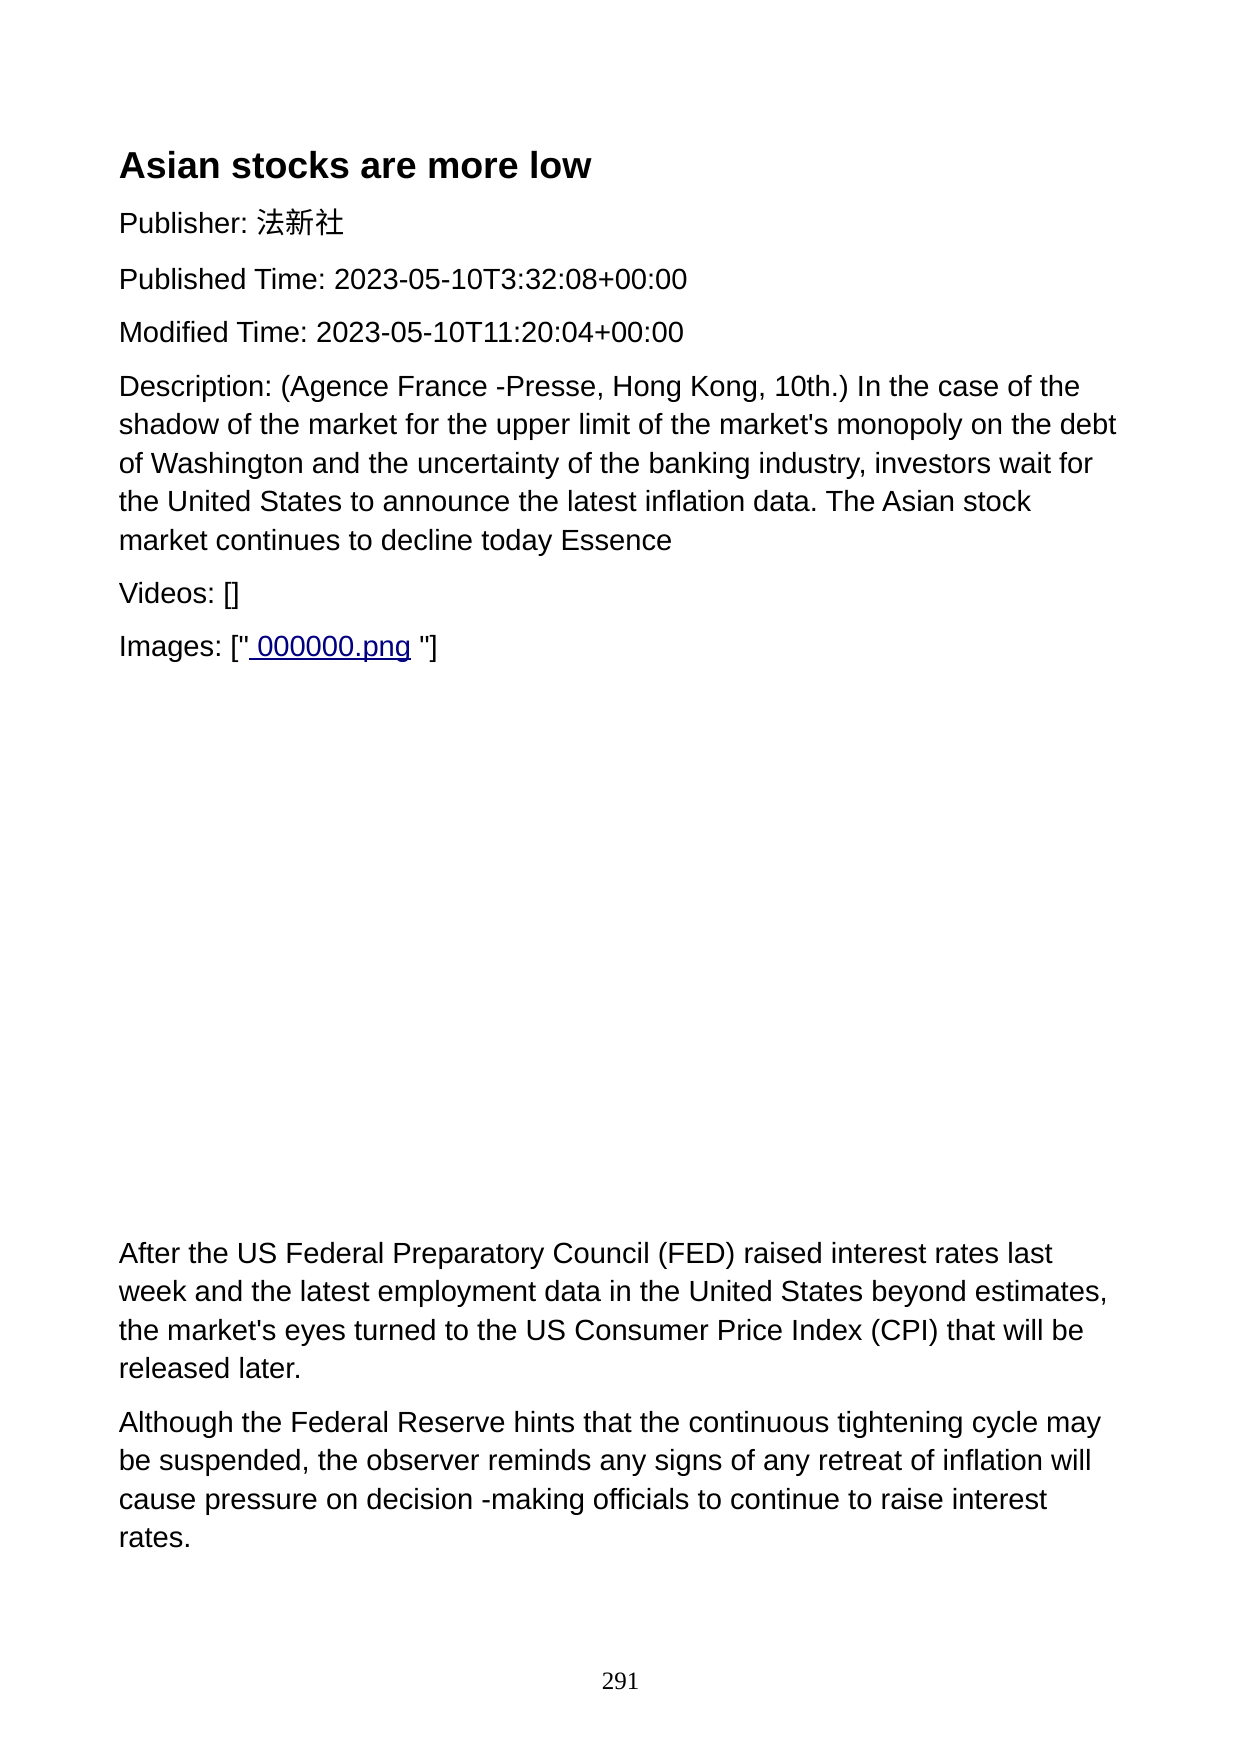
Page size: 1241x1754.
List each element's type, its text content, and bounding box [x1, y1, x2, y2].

text Publisher: 法新社 [118, 199, 1122, 241]
text After the US Federal Preparatory Council (FED) raised interest rates last week and the latest employment data in the United States beyond estimates, the market's eyes turned to the US Consumer Price Index (CPI) that will be released later. [118, 682, 1122, 1385]
subtitle Asian stocks are more low [118, 143, 1122, 187]
text Description: (Agence France -Presse, Hong Kong, 10th.) In the case of the shadow of the market for the upper limit of the market's monopoly on the debt of Washington and the uncertainty of the banking industry, investors wait for the United States to announce the latest inflation data. The Asian stock market continues to decline today Essence [118, 368, 1122, 556]
text Images: [" 000000.png "] [118, 629, 1122, 662]
text Published Time: 2023-05-10T3:32:08+00:00 [118, 262, 1122, 296]
text Modified Time: 2023-05-10T11:20:04+00:00 [118, 315, 1122, 349]
text Although the Federal Reserve hints that the continuous tightening cycle may be suspended, the observer reminds any signs of any retreat of inflation will cause pressure on decision -making officials to continue to raise interest rates. [118, 1405, 1122, 1554]
text Videos: [] [118, 576, 1122, 609]
